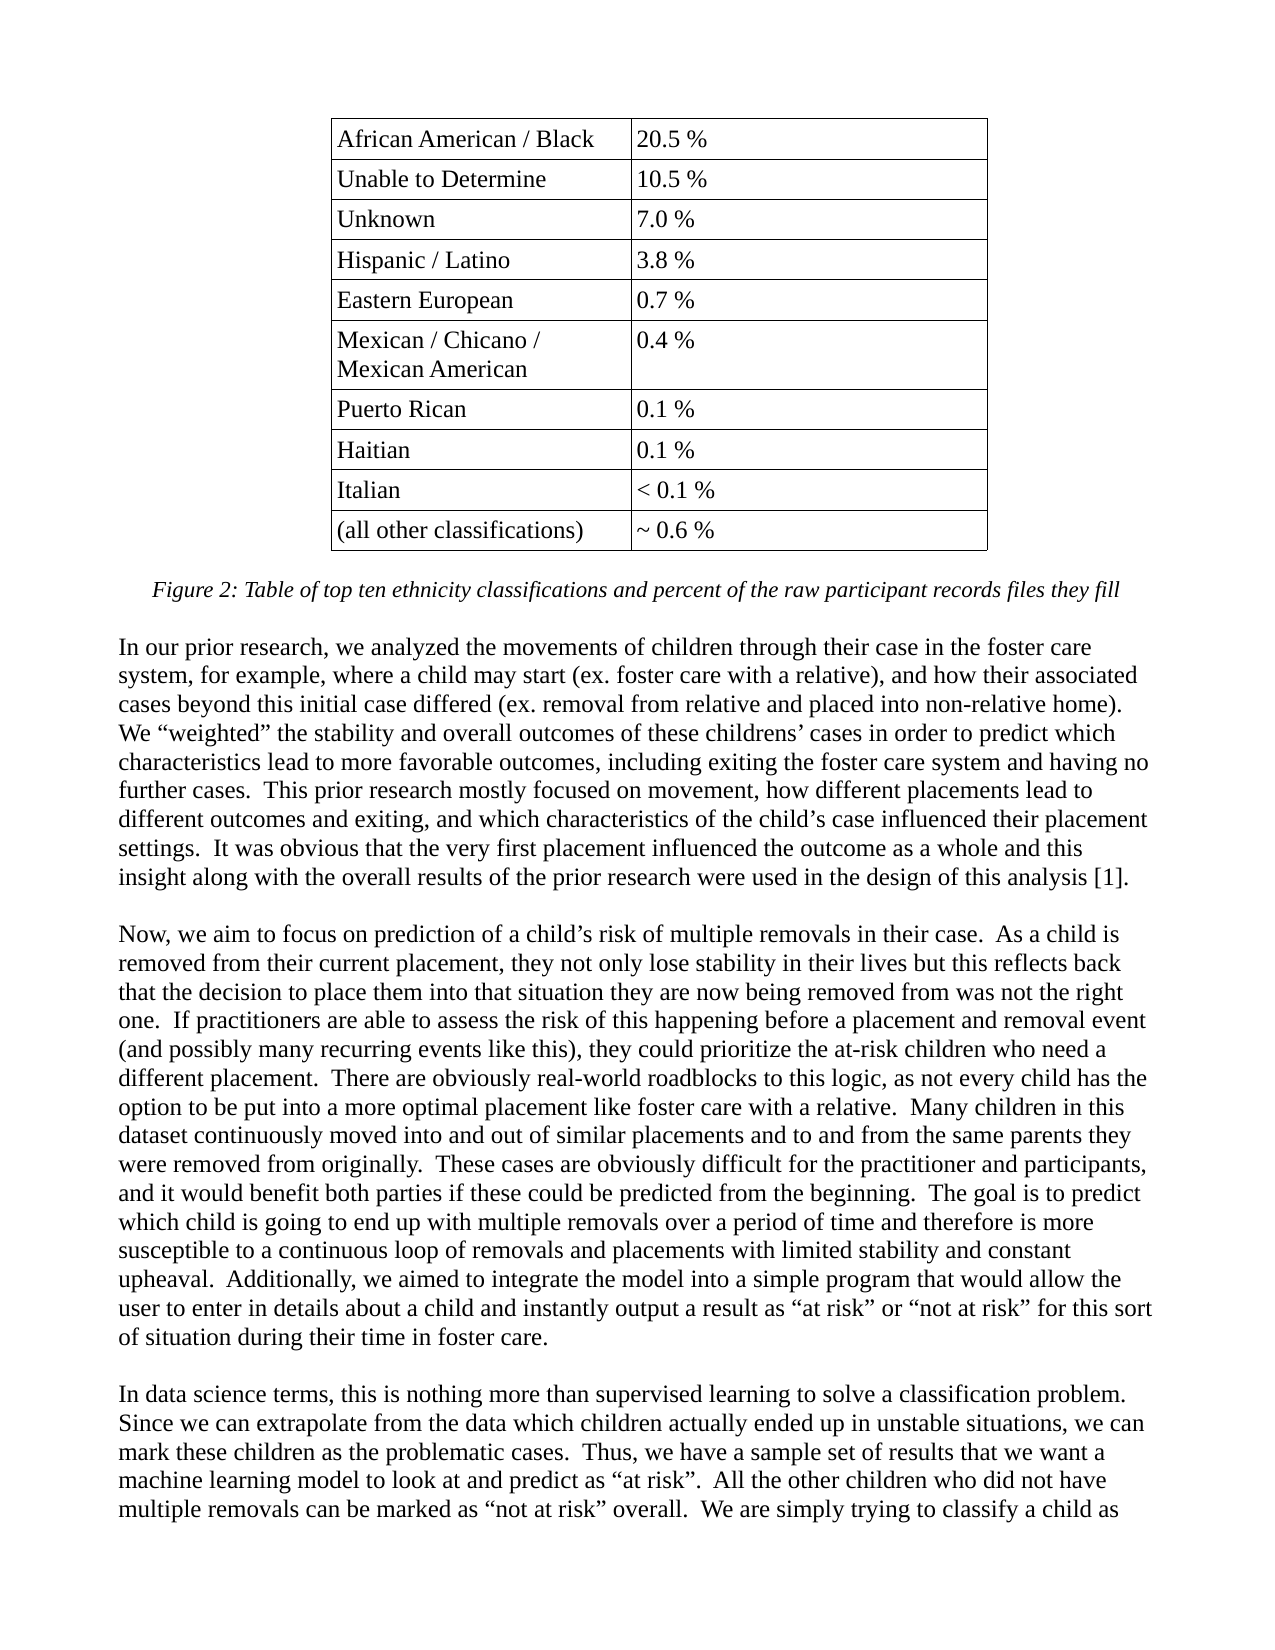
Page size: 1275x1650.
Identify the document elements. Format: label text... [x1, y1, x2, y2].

table_cell 0.1 % [632, 430, 987, 469]
text In data science terms, this is nothing more than supervised learning to solve a classification problem. Since we can extrapolate from the data which children actually ended up in unstable situations, we can mark these children as the problematic cases. Thus, we have a sample set of results that we want a machine learning model to look at and predict as “at risk”. All the other children who did not have multiple removals can be marked as “not at risk” overall. We are simply trying to classify a child as [118, 1379, 1157, 1523]
table_cell ~ 0.6 % [632, 511, 987, 550]
table_cell Hispanic / Latino [332, 240, 631, 279]
table_cell Eastern European [332, 280, 631, 320]
table_cell Unable to Determine [332, 160, 631, 199]
table_cell < 0.1 % [632, 470, 987, 510]
table_cell Puerto Rican [332, 390, 631, 429]
table_cell 3.8 % [632, 240, 987, 279]
table_cell 0.7 % [632, 280, 987, 320]
table_cell 7.0 % [632, 200, 987, 239]
text Now, we aim to focus on prediction of a child’s risk of multiple removals in their case. As a child is removed from their current placement, they not only lose stability in their lives but this reflects back that the decision to place them into that situation they are now being removed from was not the right one. If practitioners are able to assess the risk of this happening before a placement and removal event (and possibly many recurring events like this), they could prioritize the at-risk children who need a different placement. There are obviously real-world roadblocks to this logic, as not every child has the option to be put into a more optimal placement like foster care with a relative. Many children in this dataset continuously moved into and out of similar placements and to and from the same parents they were removed from originally. These cases are obviously difficult for the practitioner and participants, and it would benefit both parties if these could be predicted from the beginning. The goal is to predict which child is going to end up with multiple removals over a period of time and therefore is more susceptible to a continuous loop of removals and placements with limited stability and constant upheaval. Additionally, we aimed to integrate the model into a simple program that would allow the user to enter in details about a child and instantly output a result as “at risk” or “not at risk” for this sort of situation during their time in foster care. [118, 919, 1157, 1350]
table_cell 0.4 % [632, 321, 987, 389]
table_cell Unknown [332, 200, 631, 239]
text In our prior research, we analyzed the movements of children through their case in the foster care system, for example, where a child may start (ex. foster care with a relative), and how their associated cases beyond this initial case differed (ex. removal from relative and placed into non-relative home). We “weighted” the stability and overall outcomes of these childrens’ cases in order to predict which characteristics lead to more favorable outcomes, including exiting the foster care system and having no further cases. This prior research mostly focused on movement, how different placements lead to different outcomes and exiting, and which characteristics of the child’s case influenced their placement settings. It was obvious that the very first placement influenced the outcome as a whole and this insight along with the overall results of the prior research were used in the design of this analysis [1]. [118, 632, 1157, 890]
table_cell 20.5 % [632, 119, 987, 158]
table_cell Mexican / Chicano / Mexican American [332, 321, 631, 389]
text Figure 2: Table of top ten ethnicity classifications and percent of the raw participant records files they fill [118, 576, 1157, 603]
table_cell (all other classifications) [332, 511, 631, 550]
table_cell Haitian [332, 430, 631, 469]
table_cell 10.5 % [632, 160, 987, 199]
table_cell Italian [332, 470, 631, 510]
table_cell African American / Black [332, 119, 631, 158]
table_cell 0.1 % [632, 390, 987, 429]
